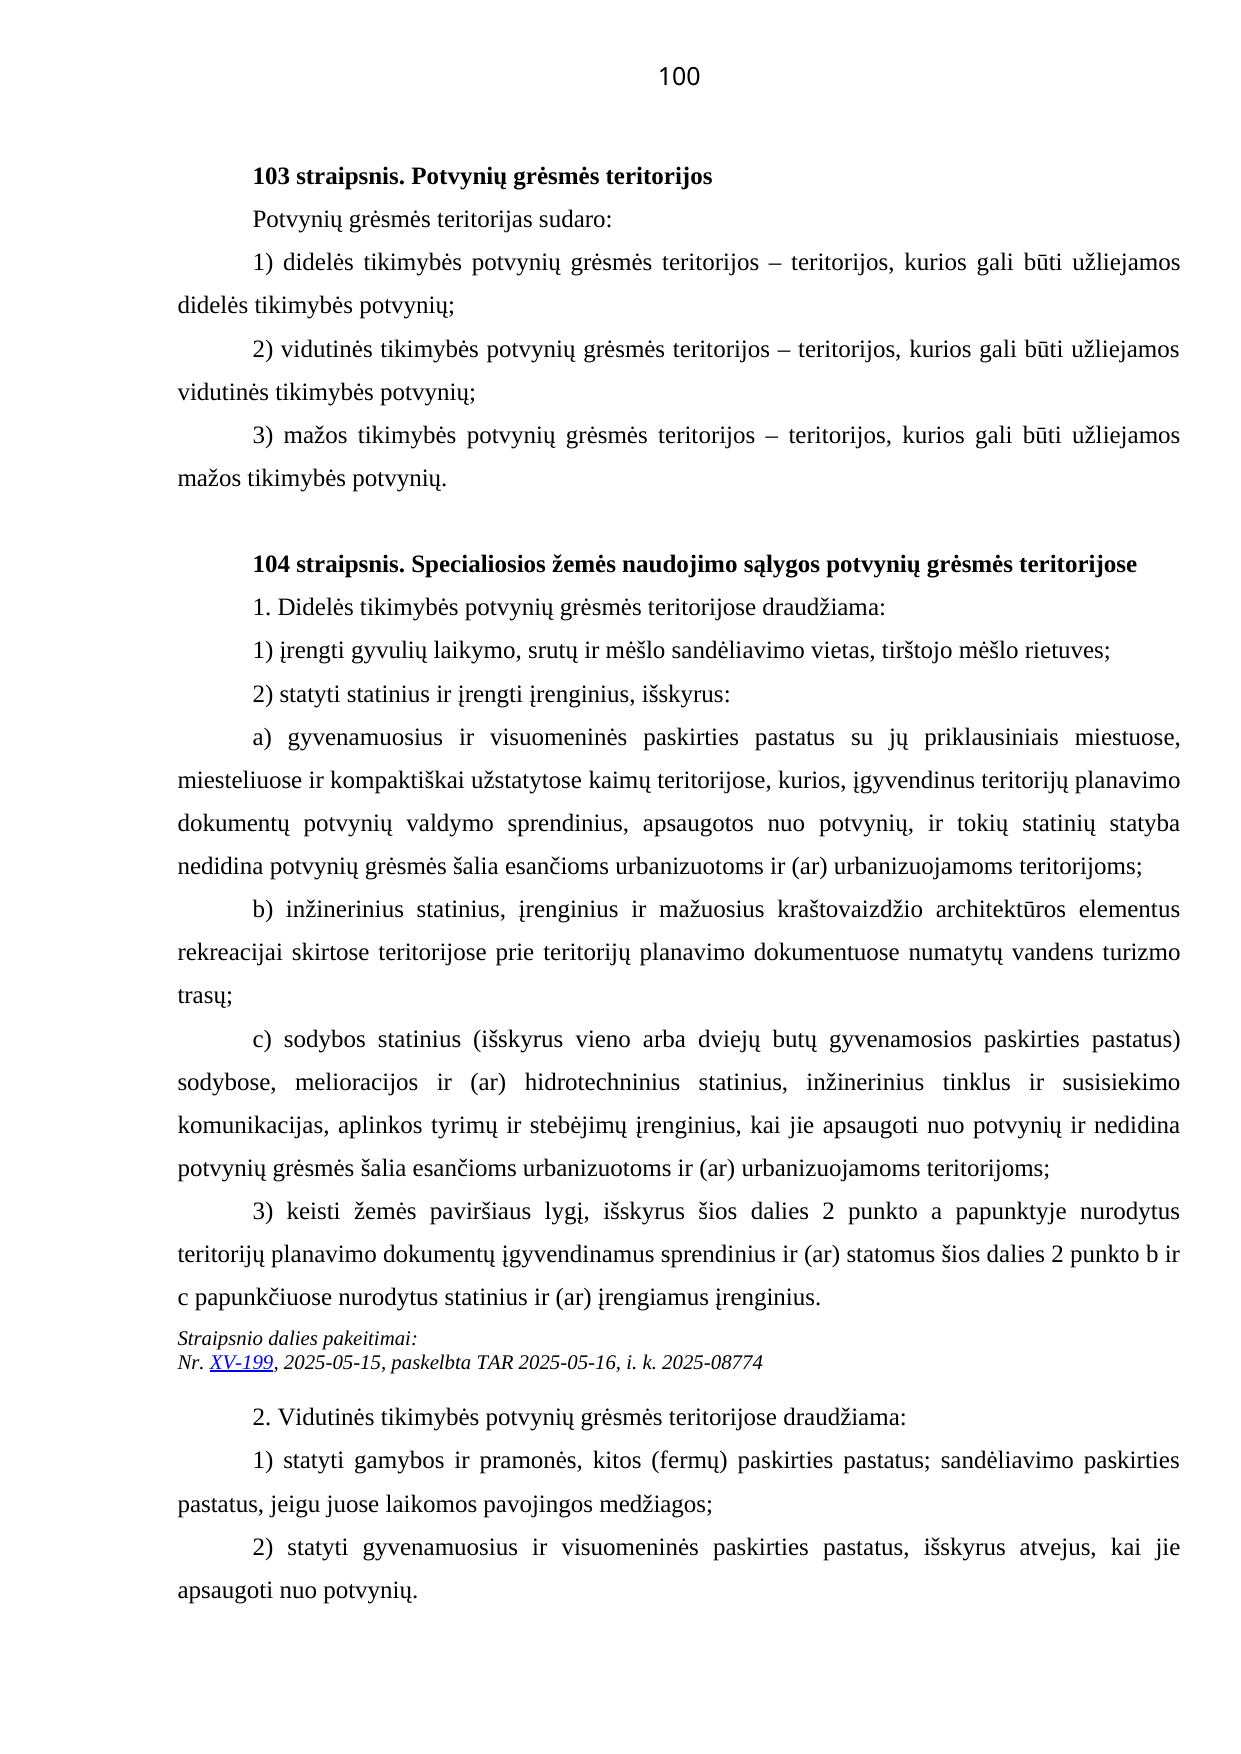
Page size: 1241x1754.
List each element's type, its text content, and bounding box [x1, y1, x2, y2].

text 1) didelės tikimybės potvynių grėsmės teritorijos – teritorijos, kurios gali būti užliejamos didelės tikimybės potvynių; [177, 247, 1181, 319]
text 2) vidutinės tikimybės potvynių grėsmės teritorijos – teritorijos, kurios gali būti užliejamos vidutinės tikimybės potvynių; [177, 334, 1181, 406]
text 3) keisti žemės paviršiaus lygį, išskyrus šios dalies 2 punkto a papunktyje nurodytus teritorijų planavimo dokumentų įgyvendinamus sprendinius ir (ar) statomus šios dalies 2 punkto b ir c papunkčiuose nurodytus statinius ir (ar) įrengiamus įrenginius. [177, 1196, 1181, 1311]
text 3) mažos tikimybės potvynių grėsmės teritorijos – teritorijos, kurios gali būti užliejamos mažos tikimybės potvynių. [177, 420, 1181, 492]
text c) sodybos statinius (išskyrus vieno arba dviejų butų gyvenamosios paskirties pastatus) sodybose, melioracijos ir (ar) hidrotechninius statinius, inžinerinius tinklus ir susisiekimo komunikacijas, aplinkos tyrimų ir stebėjimų įrenginius, kai jie apsaugoti nuo potvynių ir nedidina potvynių grėsmės šalia esančioms urbanizuotoms ir (ar) urbanizuojamoms teritorijoms; [177, 1024, 1181, 1182]
text 2. Vidutinės tikimybės potvynių grėsmės teritorijose draudžiama: [177, 1402, 1181, 1431]
text 1) įrengti gyvulių laikymo, srutų ir mėšlo sandėliavimo vietas, tirštojo mėšlo rietuves; [177, 636, 1181, 664]
text 104 straipsnis. Specialiosios žemės naudojimo sąlygos potvynių grėsmės teritorijose [177, 549, 1181, 578]
text Nr. XV-199, 2025-05-15, paskelbta TAR 2025-05-16, i. k. 2025-08774 [177, 1350, 1181, 1374]
text Potvynių grėsmės teritorijas sudaro: [177, 204, 1181, 233]
text 2) statyti statinius ir įrengti įrenginius, išskyrus: [177, 679, 1181, 707]
text 1. Didelės tikimybės potvynių grėsmės teritorijose draudžiama: [177, 592, 1181, 621]
text 103 straipsnis. Potvynių grėsmės teritorijos [177, 161, 1181, 190]
text Straipsnio dalies pakeitimai: [177, 1326, 1181, 1350]
text b) inžinerinius statinius, įrenginius ir mažuosius kraštovaizdžio architektūros elementus rekreacijai skirtose teritorijose prie teritorijų planavimo dokumentuose numatytų vandens turizmo trasų; [177, 894, 1181, 1009]
text 1) statyti gamybos ir pramonės, kitos (fermų) paskirties pastatus; sandėliavimo paskirties pastatus, jeigu juose laikomos pavojingos medžiagos; [177, 1446, 1181, 1517]
text 2) statyti gyvenamuosius ir visuomeninės paskirties pastatus, išskyrus atvejus, kai jie apsaugoti nuo potvynių. [177, 1532, 1181, 1604]
text a) gyvenamuosius ir visuomeninės paskirties pastatus su jų priklausiniais miestuose, miesteliuose ir kompaktiškai užstatytose kaimų teritorijose, kurios, įgyvendinus teritorijų planavimo dokumentų potvynių valdymo sprendinius, apsaugotos nuo potvynių, ir tokių statinių statyba nedidina potvynių grėsmės šalia esančioms urbanizuotoms ir (ar) urbanizuojamoms teritorijoms; [177, 722, 1181, 880]
